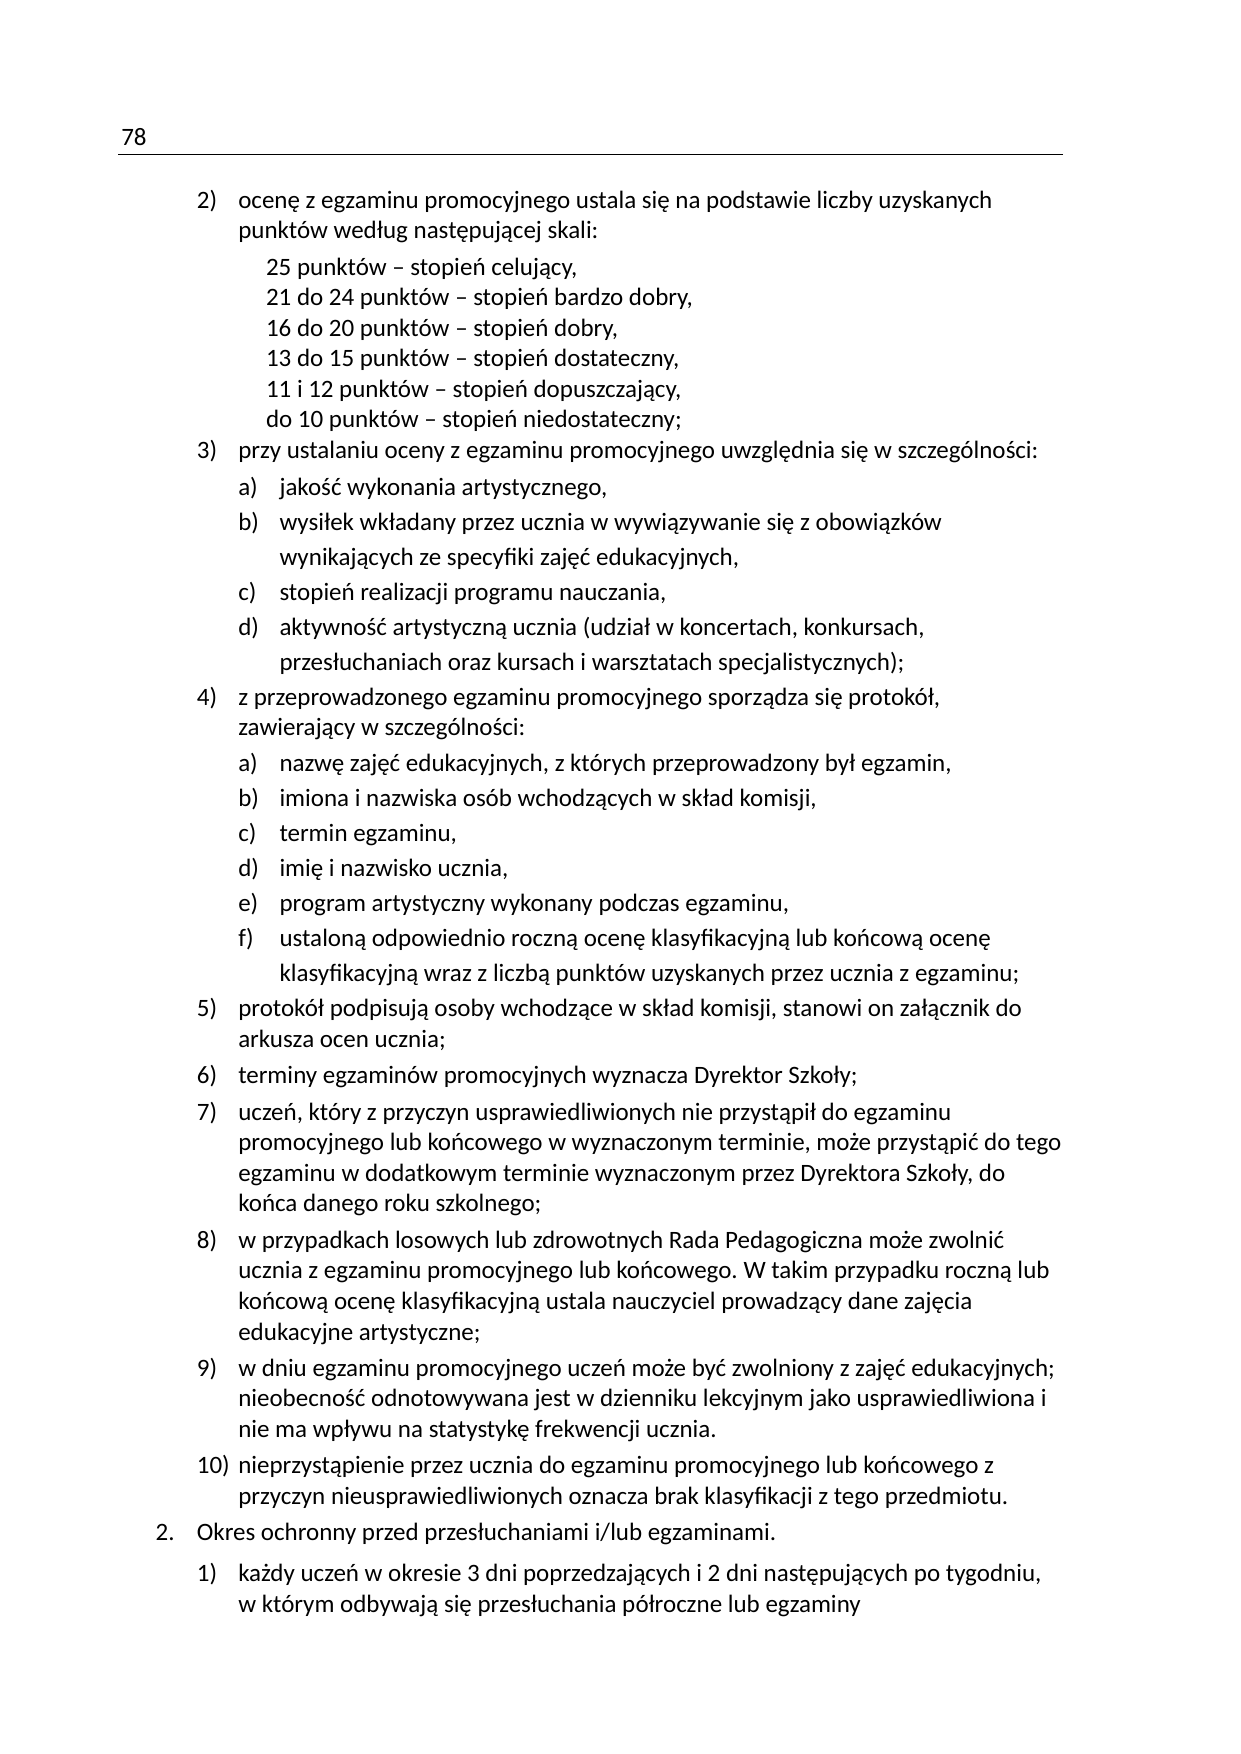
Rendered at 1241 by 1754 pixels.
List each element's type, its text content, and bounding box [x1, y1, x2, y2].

list nieprzystąpienie przez ucznia do egzaminu promocyjnego lub końcowego z przyczyn nieusprawiedliwionych oznacza brak klasyfikacji z tego przedmiotu. [197, 1449, 1063, 1511]
text 25 punktów – stopień celujący, [118, 251, 1063, 282]
list uczeń, który z przyczyn usprawiedliwionych nie przystąpił do egzaminu promocyjnego lub końcowego w wyznaczonym terminie, może przystąpić do tego egzaminu w dodatkowym terminie wyznaczonym przez Dyrektora Szkoły, do końca danego roku szkolnego; [197, 1096, 1063, 1218]
list jakość wykonania artystycznego, [238, 471, 1063, 501]
list imię i nazwisko ucznia, [238, 853, 1063, 883]
list nazwę zajęć edukacyjnych, z których przeprowadzony był egzamin, [238, 748, 1063, 778]
list stopień realizacji programu nauczania, [238, 576, 1063, 606]
list wysiłek wkładany przez ucznia w wywiązywanie się z obowiązków wynikających ze specyfiki zajęć edukacyjnych, [238, 506, 1063, 571]
list aktywność artystyczną ucznia (udział w koncertach, konkursach, przesłuchaniach oraz kursach i warsztatach specjalistycznych); [238, 611, 1063, 676]
list przy ustalaniu oceny z egzaminu promocyjnego uwzględnia się w szczególności: [197, 434, 1063, 465]
text 16 do 20 punktów – stopień dobry, [118, 312, 1063, 343]
list protokół podpisują osoby wchodzące w skład komisji, stanowi on załącznik do arkusza ocen ucznia; [197, 993, 1063, 1054]
list termin egzaminu, [238, 818, 1063, 848]
list w przypadkach losowych lub zdrowotnych Rada Pedagogiczna może zwolnić ucznia z egzaminu promocyjnego lub końcowego. W takim przypadku roczną lub końcową ocenę klasyfikacyjną ustala nauczyciel prowadzący dane zajęcia edukacyjne artystyczne; [197, 1224, 1063, 1346]
list Okres ochronny przed przesłuchaniami i/lub egzaminami. [155, 1517, 1063, 1547]
list każdy uczeń w okresie 3 dni poprzedzających i 2 dni następujących po tygodniu, w którym odbywają się przesłuchania półroczne lub egzaminy [197, 1557, 1063, 1618]
text 13 do 15 punktów – stopień dostateczny, [118, 343, 1063, 373]
text 21 do 24 punktów – stopień bardzo dobry, [118, 282, 1063, 312]
list terminy egzaminów promocyjnych wyznacza Dyrektor Szkoły; [197, 1059, 1063, 1090]
list z przeprowadzonego egzaminu promocyjnego sporządza się protokół, zawierający w szczególności: [197, 681, 1063, 742]
list program artystyczny wykonany podczas egzaminu, [238, 888, 1063, 918]
list imiona i nazwiska osób wchodzących w skład komisji, [238, 783, 1063, 813]
list ustaloną odpowiednio roczną ocenę klasyfikacyjną lub końcową ocenę klasyfikacyjną wraz z liczbą punktów uzyskanych przez ucznia z egzaminu; [238, 923, 1063, 988]
text do 10 punktów – stopień niedostateczny; [118, 404, 1063, 434]
list w dniu egzaminu promocyjnego uczeń może być zwolniony z zajęć edukacyjnych; nieobecność odnotowywana jest w dzienniku lekcyjnym jako usprawiedliwiona i nie ma wpływu na statystykę frekwencji ucznia. [197, 1352, 1063, 1444]
list ocenę z egzaminu promocyjnego ustala się na podstawie liczby uzyskanych punktów według następującej skali: [197, 184, 1063, 245]
text 11 i 12 punktów – stopień dopuszczający, [118, 373, 1063, 404]
